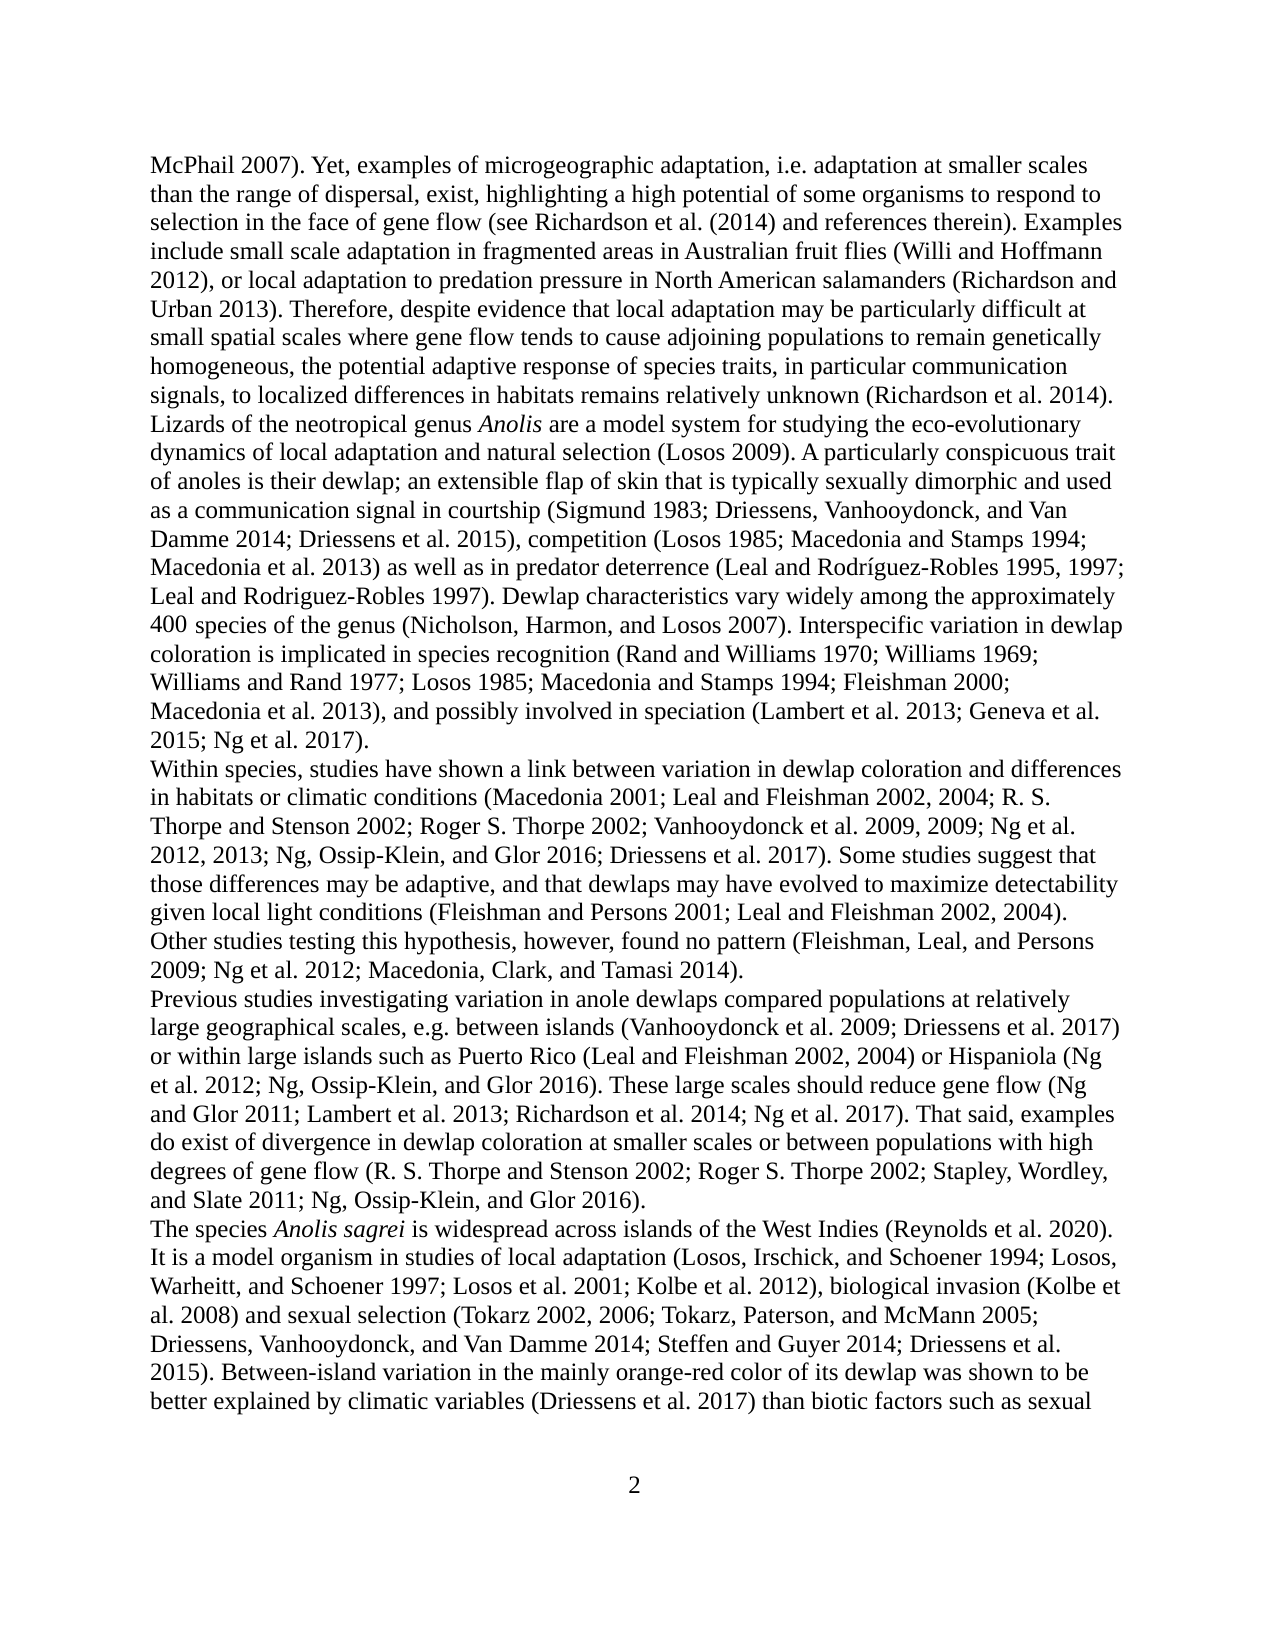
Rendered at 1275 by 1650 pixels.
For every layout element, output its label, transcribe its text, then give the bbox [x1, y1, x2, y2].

text McPhail 2007). Yet, examples of microgeographic adaptation, i.e. adaptation at smaller scales than the range of dispersal, exist, highlighting a high potential of some organisms to respond to selection in the face of gene flow (see Richardson et al. (2014) and references therein). Examples include small scale adaptation in fragmented areas in Australian fruit flies (Willi and Hoffmann 2012), or local adaptation to predation pressure in North American salamanders (Richardson and Urban 2013). Therefore, despite evidence that local adaptation may be particularly difficult at small spatial scales where gene flow tends to cause adjoining populations to remain genetically homogeneous, the potential adaptive response of species traits, in particular communication signals, to localized differences in habitats remains relatively unknown (Richardson et al. 2014). Lizards of the neotropical genus Anolis are a model system for studying the eco-evolutionary dynamics of local adaptation and natural selection (Losos 2009). A particularly conspicuous trait of anoles is their dewlap; an extensible flap of skin that is typically sexually dimorphic and used as a communication signal in courtship (Sigmund 1983; Driessens, Vanhooydonck, and Van Damme 2014; Driessens et al. 2015), competition (Losos 1985; Macedonia and Stamps 1994; Macedonia et al. 2013) as well as in predator deterrence (Leal and Rodríguez-Robles 1995, 1997; Leal and Rodriguez-Robles 1997). Dewlap characteristics vary widely among the approximately species of the genus (Nicholson, Harmon, and Losos 2007). Interspecific variation in dewlap coloration is implicated in species recognition (Rand and Williams 1970; Williams 1969; Williams and Rand 1977; Losos 1985; Macedonia and Stamps 1994; Fleishman 2000; Macedonia et al. 2013), and possibly involved in speciation (Lambert et al. 2013; Geneva et al. 2015; Ng et al. 2017). Within species, studies have shown a link between variation in dewlap coloration and differences in habitats or climatic conditions (Macedonia 2001; Leal and Fleishman 2002, 2004; R. S. Thorpe and Stenson 2002; Roger S. Thorpe 2002; Vanhooydonck et al. 2009, 2009; Ng et al. 2012, 2013; Ng, Ossip-Klein, and Glor 2016; Driessens et al. 2017). Some studies suggest that those differences may be adaptive, and that dewlaps may have evolved to maximize detectability given local light conditions (Fleishman and Persons 2001; Leal and Fleishman 2002, 2004). Other studies testing this hypothesis, however, found no pattern (Fleishman, Leal, and Persons 2009; Ng et al. 2012; Macedonia, Clark, and Tamasi 2014). Previous studies investigating variation in anole dewlaps compared populations at relatively large geographical scales, e.g. between islands (Vanhooydonck et al. 2009; Driessens et al. 2017) or within large islands such as Puerto Rico (Leal and Fleishman 2002, 2004) or Hispaniola (Ng et al. 2012; Ng, Ossip-Klein, and Glor 2016). These large scales should reduce gene flow (Ng and Glor 2011; Lambert et al. 2013; Richardson et al. 2014; Ng et al. 2017). That said, examples do exist of divergence in dewlap coloration at smaller scales or between populations with high degrees of gene flow (R. S. Thorpe and Stenson 2002; Roger S. Thorpe 2002; Stapley, Wordley, and Slate 2011; Ng, Ossip-Klein, and Glor 2016). The species Anolis sagrei is widespread across islands of the West Indies (Reynolds et al. 2020). It is a model organism in studies of local adaptation (Losos, Irschick, and Schoener 1994; Losos, Warheitt, and Schoener 1997; Losos et al. 2001; Kolbe et al. 2012), biological invasion (Kolbe et al. 2008) and sexual selection (Tokarz 2002, 2006; Tokarz, Paterson, and McMann 2005; Driessens, Vanhooydonck, and Van Damme 2014; Steffen and Guyer 2014; Driessens et al. 2015). Between-island variation in the mainly orange-red color of its dewlap was shown to be better explained by climatic variables (Driessens et al. 2017) than biotic factors such as sexual [150, 150, 1125, 1415]
